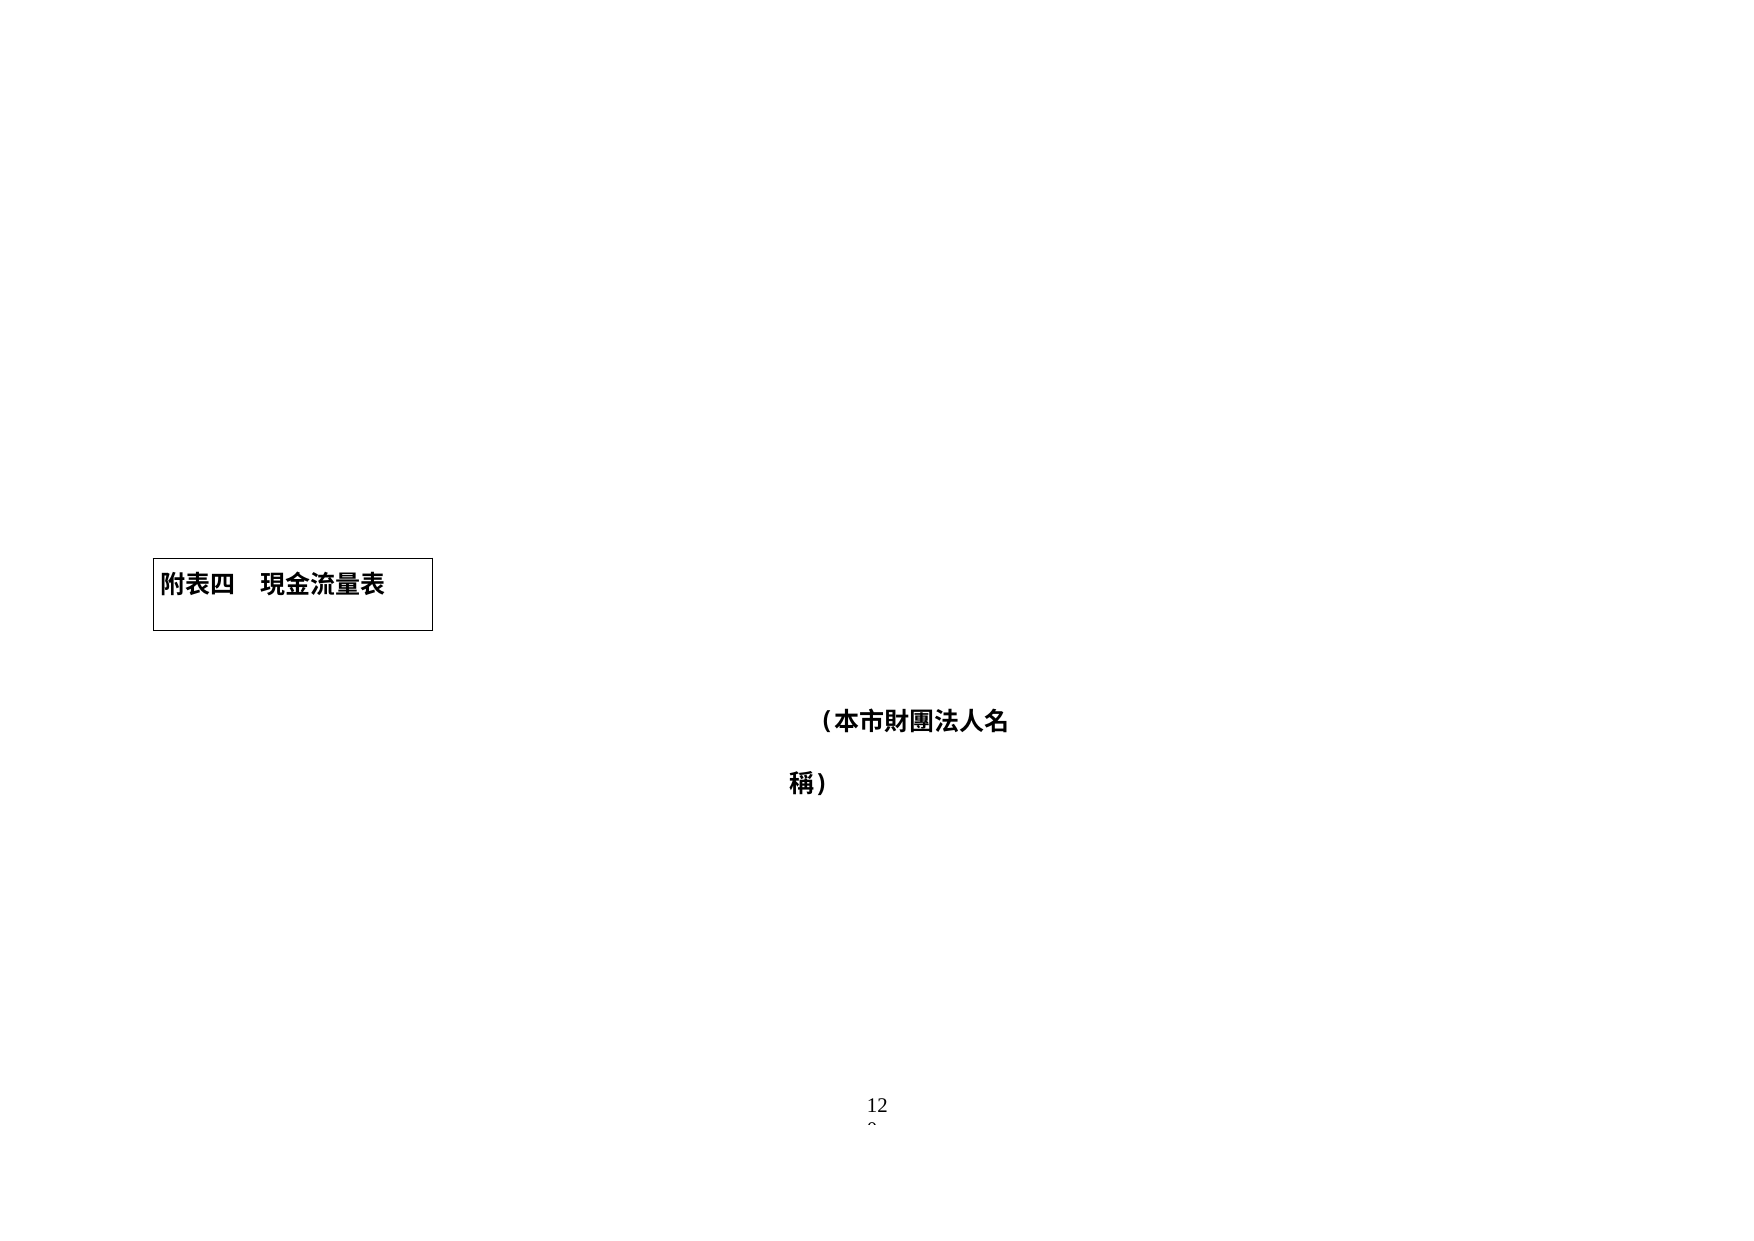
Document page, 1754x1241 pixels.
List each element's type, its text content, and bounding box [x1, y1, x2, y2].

table_cell [1401, 553, 1468, 811]
table_cell [1307, 303, 1369, 552]
table_header [151, 553, 786, 811]
table_header [1043, 553, 1401, 811]
table_cell [1369, 303, 1497, 552]
table_header (本市財團法人名稱) [786, 553, 1043, 811]
table_header [154, 678, 783, 748]
table_cell [1468, 553, 1606, 811]
table_cell [1500, 303, 1606, 552]
table_cell [148, 303, 1307, 552]
